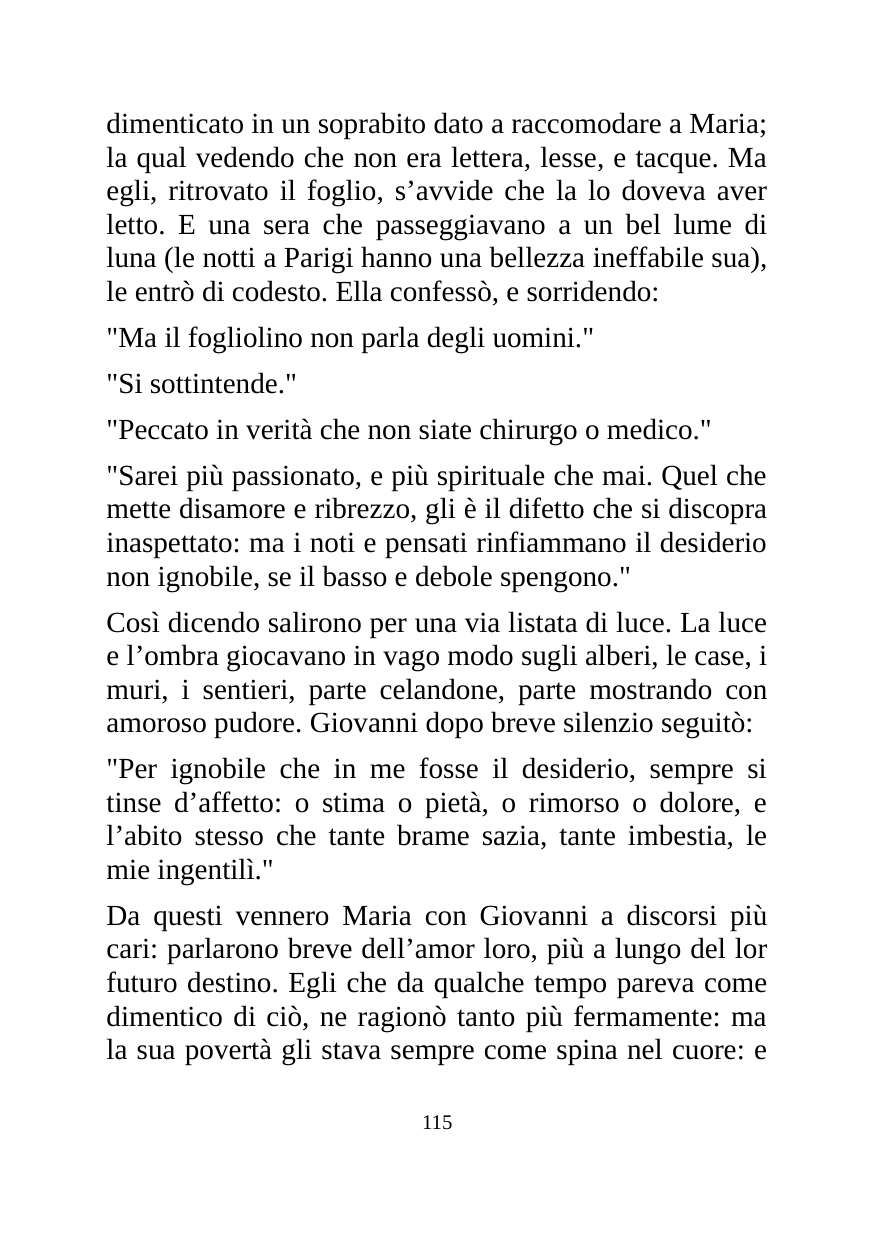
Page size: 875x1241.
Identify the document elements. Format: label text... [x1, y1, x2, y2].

text Così dicendo salirono per una via listata di luce. La luce e l’ombra giocavano in vago modo sugli alberi, le case, i muri, i sentieri, parte celandone, parte mostrando con amoroso pudore. Giovanni dopo breve silenzio seguitò: [106, 605, 768, 739]
text "Per ignobile che in me fosse il desiderio, sempre si tinse d’affetto: o stima o pietà, o rimorso o dolore, e l’abito stesso che tante brame sazia, tante imbestia, le mie ingentilì." [106, 751, 768, 886]
text "Sarei più passionato, e più spirituale che mai. Quel che mette disamore e ribrezzo, gli è il difetto che si discopra inaspettato: ma i noti e pensati rinfiammano il desiderio non ignobile, se il basso e debole spengono." [106, 458, 768, 592]
text Da questi vennero Maria con Giovanni a discorsi più cari: parlarono breve dell’amor loro, più a lungo del lor futuro destino. Egli che da qualche tempo pareva come dimentico di ciò, ne ragionò tanto più fermamente: ma la sua povertà gli stava sempre come spina nel cuore: e [106, 898, 768, 1066]
text "Si sottintende." [106, 366, 768, 399]
text "Peccato in verità che non siate chirurgo o medico." [106, 412, 768, 446]
text dimenticato in un soprabito dato a raccomodare a Maria; la qual vedendo che non era lettera, lesse, e tacque. Ma egli, ritrovato il foglio, s’avvide che la lo doveva aver letto. E una sera che passeggiavano a un bel lume di luna (le notti a Parigi hanno una bellezza ineffabile sua), le entrò di codesto. Ella confessò, e sorridendo: [106, 106, 768, 307]
text "Ma il fogliolino non parla degli uomini." [106, 320, 768, 353]
